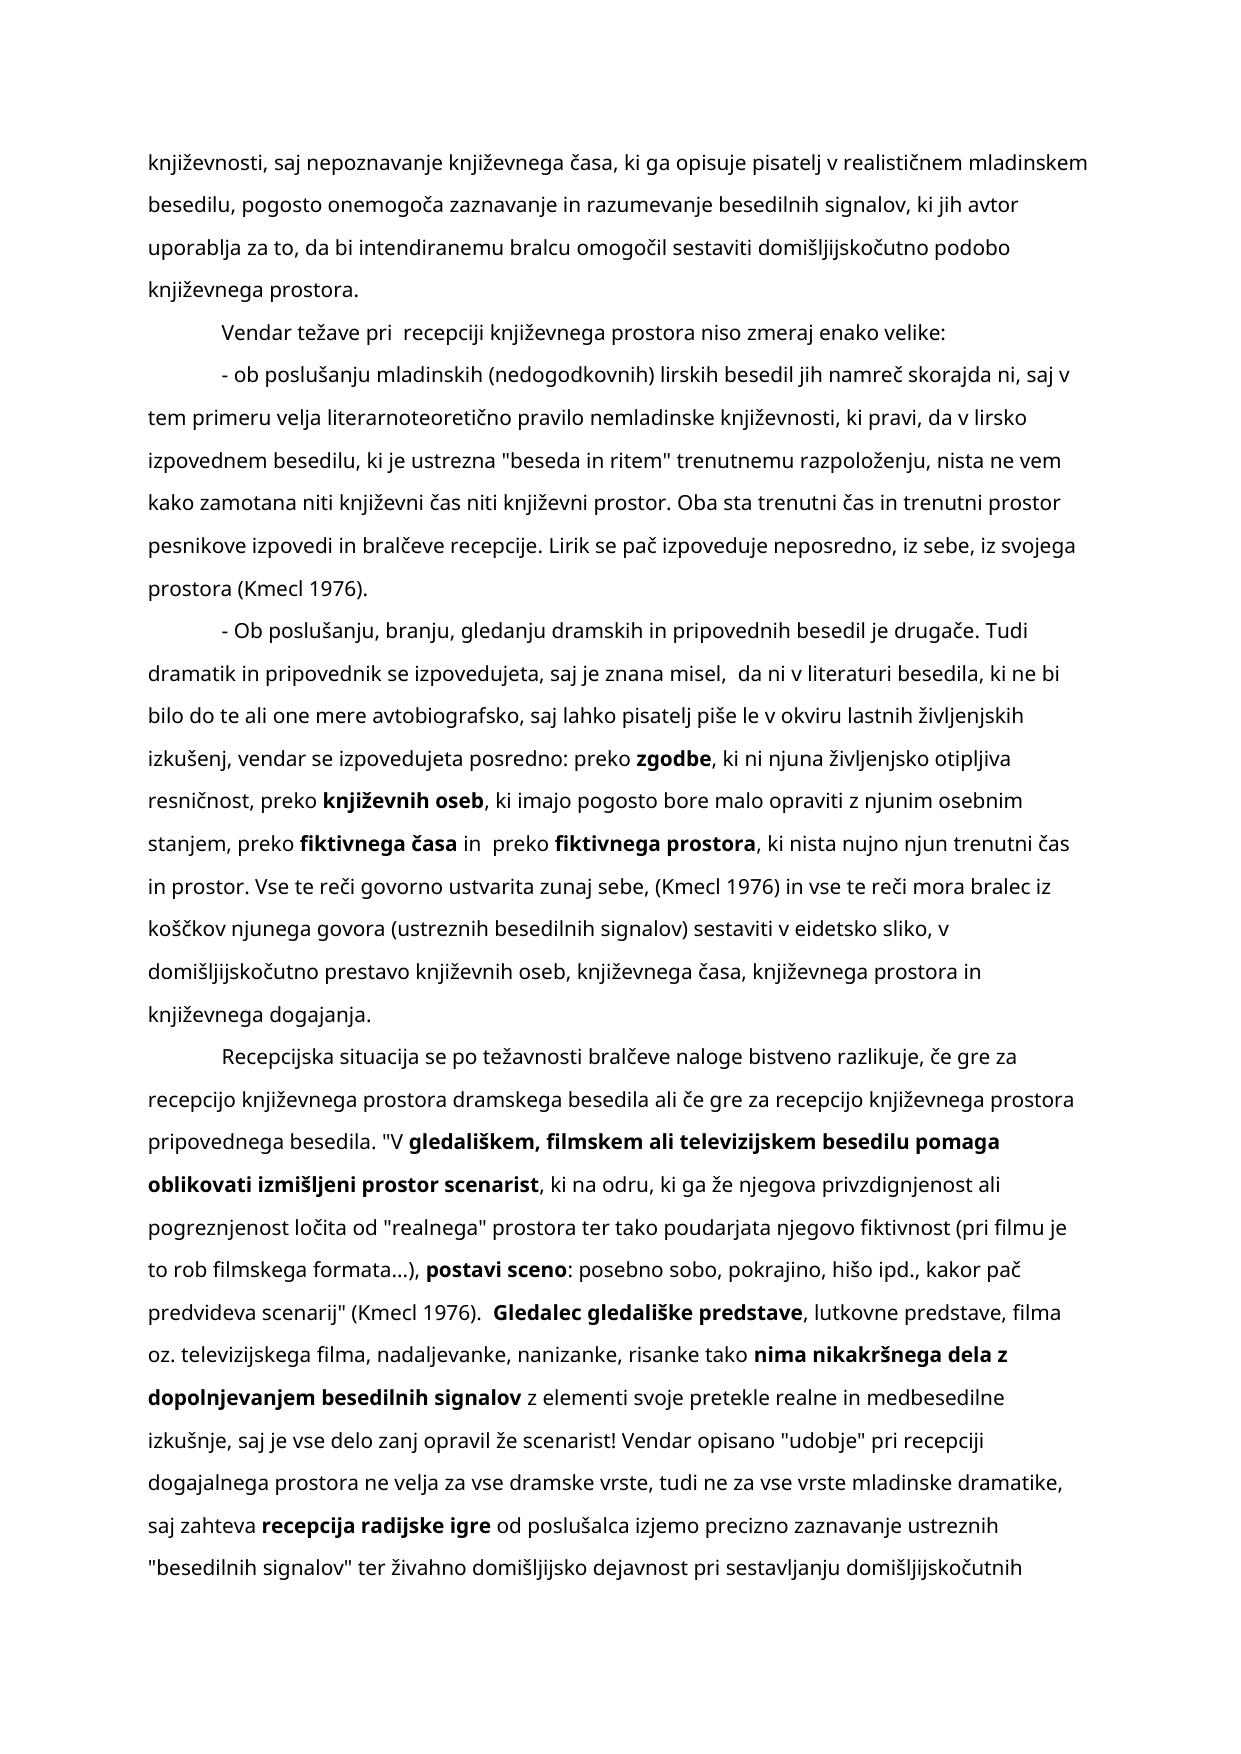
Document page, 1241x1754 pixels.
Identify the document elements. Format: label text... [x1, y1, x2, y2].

text Vendar težave pri recepciji književnega prostora niso zmeraj enako velike: [148, 318, 1093, 346]
text - Ob poslušanju, branju, gledanju dramskih in pripovednih besedil je drugače. Tudi dramatik in pripovednik se izpovedujeta, saj je znana misel, da ni v literaturi besedila, ki ne bi bilo do te ali one mere avtobiografsko, saj lahko pisatelj piše le v okviru lastnih življenjskih izkušenj, vendar se izpovedujeta posredno: preko zgodbe, ki ni njuna življenjsko otipljiva resničnost, preko književnih oseb, ki imajo pogosto bore malo opraviti z njunim osebnim stanjem, preko fiktivnega časa in preko fiktivnega prostora, ki nista nujno njun trenutni čas in prostor. Vse te reči govorno ustvarita zunaj sebe, (Kmecl 1976) in vse te reči mora bralec iz koščkov njunega govora (ustreznih besedilnih signalov) sestaviti v eidetsko sliko, v domišljijskočutno prestavo književnih oseb, književnega časa, književnega prostora in književnega dogajanja. [148, 616, 1093, 1028]
text - ob poslušanju mladinskih (nedogodkovnih) lirskih besedil jih namreč skorajda ni, saj v tem primeru velja literarnoteoretično pravilo nemladinske književnosti, ki pravi, da v lirsko izpovednem besedilu, ki je ustrezna "beseda in ritem" trenutnemu razpoloženju, nista ne vem kako zamotana niti književni čas niti književni prostor. Oba sta trenutni čas in trenutni prostor pesnikove izpovedi in bralčeve recepcije. Lirik se pač izpoveduje neposredno, iz sebe, iz svojega prostora (Kmecl 1976). [148, 361, 1093, 602]
text Recepcijska situacija se po težavnosti bralčeve naloge bistveno razlikuje, če gre za recepcijo književnega prostora dramskega besedila ali če gre za recepcijo književnega prostora pripovednega besedila. "V gledališkem, filmskem ali televizijskem besedilu pomaga oblikovati izmišljeni prostor scenarist, ki na odru, ki ga že njegova privzdignjenost ali pogreznjenost ločita od "realnega" prostora ter tako poudarjata njegovo fiktivnost (pri filmu je to rob filmskega formata...), postavi sceno: posebno sobo, pokrajino, hišo ipd., kakor pač predvideva scenarij" (Kmecl 1976). Gledalec gledališke predstave, lutkovne predstave, filma oz. televizijskega filma, nadaljevanke, nanizanke, risanke tako nima nikakršnega dela z dopolnjevanjem besedilnih signalov z elementi svoje pretekle realne in medbesedilne izkušnje, saj je vse delo zanj opravil že scenarist! Vendar opisano "udobje" pri recepciji dogajalnega prostora ne velja za vse dramske vrste, tudi ne za vse vrste mladinske dramatike, saj zahteva recepcija radijske igre od poslušalca izjemo precizno zaznavanje ustreznih "besedilnih signalov" ter živahno domišljijsko dejavnost pri sestavljanju domišljijskočutnih [148, 1042, 1093, 1582]
text književnosti, saj nepoznavanje književnega časa, ki ga opisuje pisatelj v realističnem mladinskem besedilu, pogosto onemogoča zaznavanje in razumevanje besedilnih signalov, ki jih avtor uporablja za to, da bi intendiranemu bralcu omogočil sestaviti domišljijskočutno podobo književnega prostora. [148, 148, 1093, 304]
